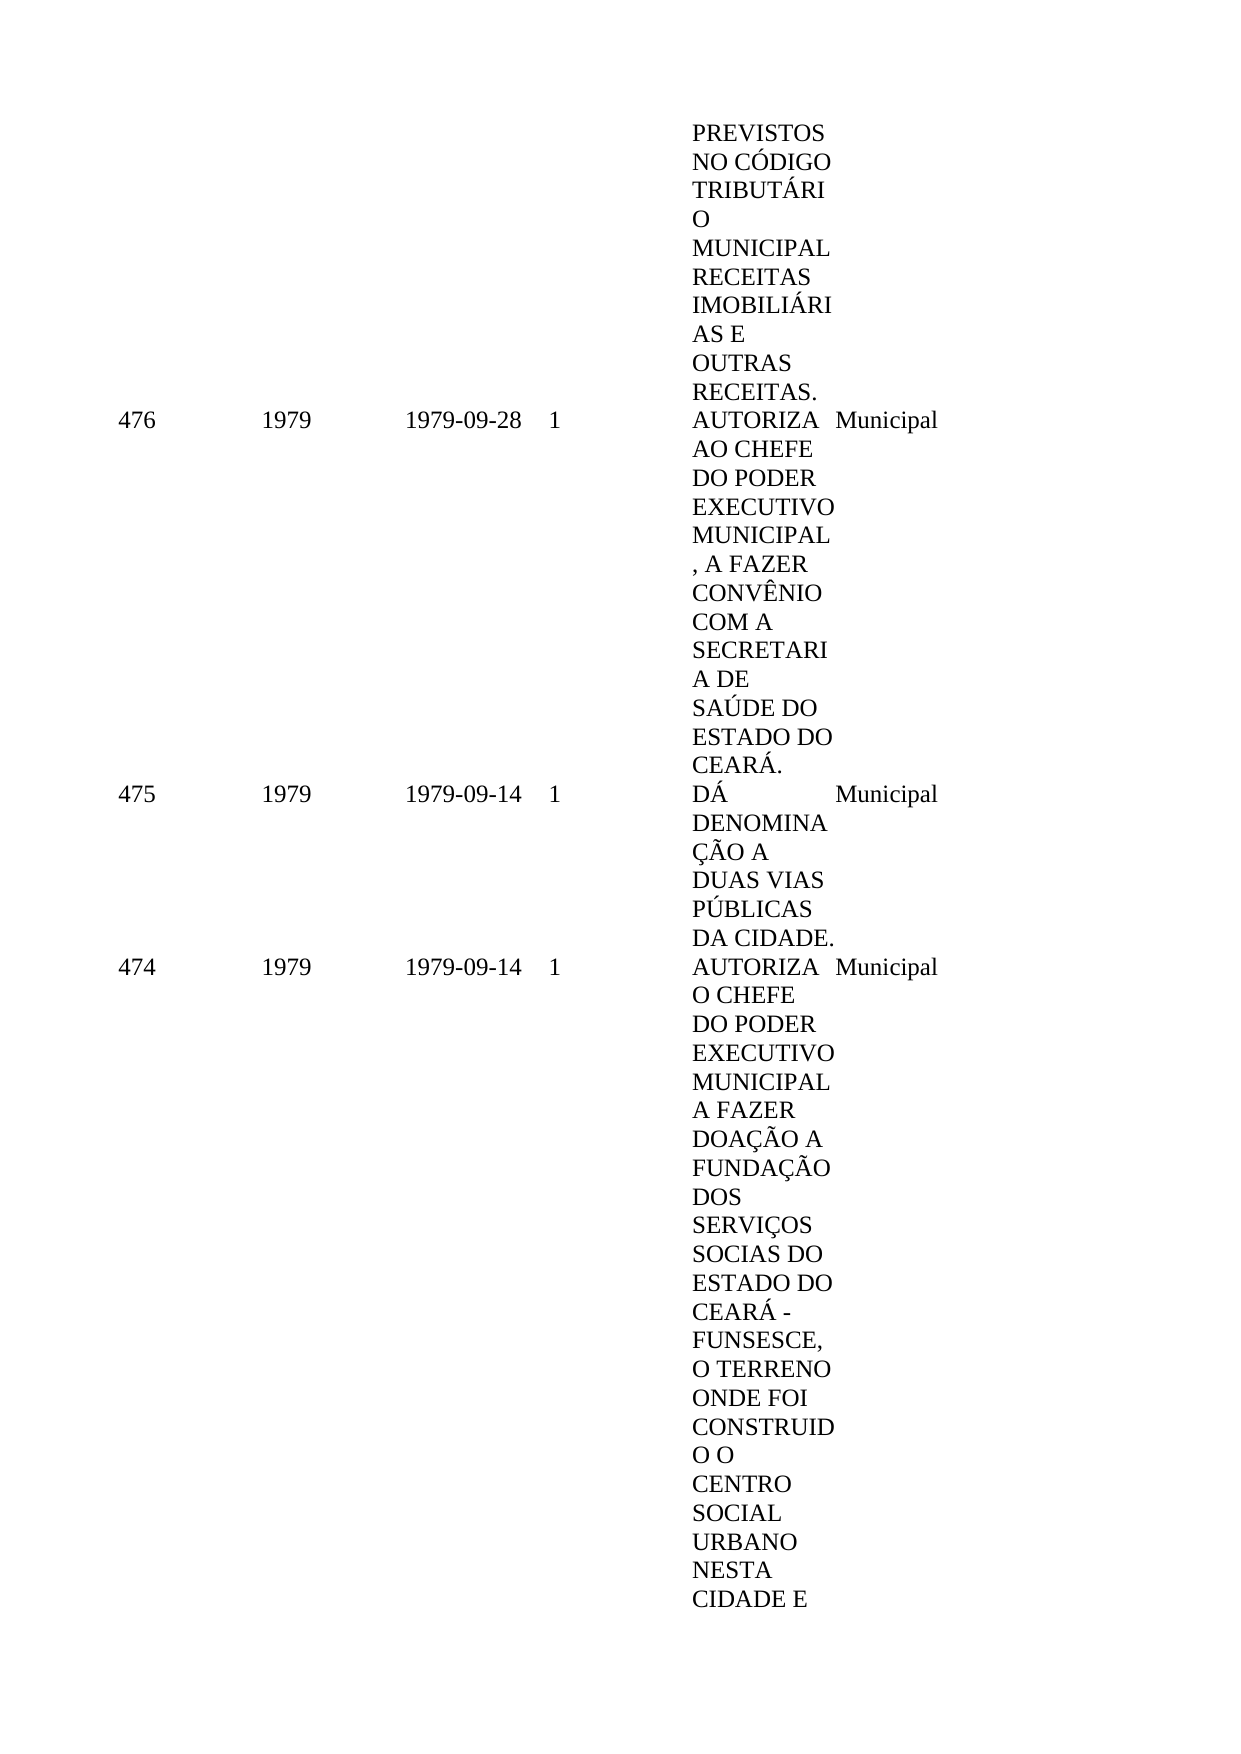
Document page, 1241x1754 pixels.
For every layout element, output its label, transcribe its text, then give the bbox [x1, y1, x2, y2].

table_cell 1 [548, 952, 692, 1613]
table_cell [979, 779, 1122, 952]
table_cell [118, 118, 261, 406]
table_cell [835, 118, 979, 406]
table_cell 1979-09-28 [405, 406, 548, 779]
table_cell [261, 118, 405, 406]
table_cell Municipal [835, 779, 979, 952]
table_cell [405, 118, 548, 406]
table_cell 1979 [261, 779, 405, 952]
table_cell [548, 118, 692, 406]
table_cell 476 [118, 406, 261, 779]
table_cell 1979-09-14 [405, 952, 548, 1613]
table_cell DÁ DENOMINAÇÃO A DUAS VIAS PÚBLICAS DA CIDADE. [692, 779, 835, 952]
table_cell [979, 952, 1122, 1613]
table_cell 475 [118, 779, 261, 952]
table_cell AUTORIZA AO CHEFE DO PODER EXECUTIVO MUNICIPAL, A FAZER CONVÊNIO COM A SECRETARIA DE SAÚDE DO ESTADO DO CEARÁ. [692, 406, 835, 779]
table_cell Municipal [835, 952, 979, 1613]
table_cell 1979 [261, 406, 405, 779]
table_cell 1 [548, 406, 692, 779]
table_cell [979, 118, 1122, 406]
table_cell 1979-09-14 [405, 779, 548, 952]
table_cell AUTORIZA O CHEFE DO PODER EXECUTIVO MUNICIPAL A FAZER DOAÇÃO A FUNDAÇÃO DOS SERVIÇOS SOCIAS DO ESTADO DO CEARÁ - FUNSESCE, O TERRENO ONDE FOI CONSTRUIDO O CENTRO SOCIAL URBANO NESTA CIDADE E [692, 952, 835, 1613]
table_cell [979, 406, 1122, 779]
table_cell Municipal [835, 406, 979, 779]
table_cell 1979 [261, 952, 405, 1613]
table_cell 1 [548, 779, 692, 952]
table_cell PREVISTOS NO CÓDIGO TRIBUTÁRIO MUNICIPAL RECEITAS IMOBILIÁRIAS E OUTRAS RECEITAS. [692, 118, 835, 406]
table_cell 474 [118, 952, 261, 1613]
